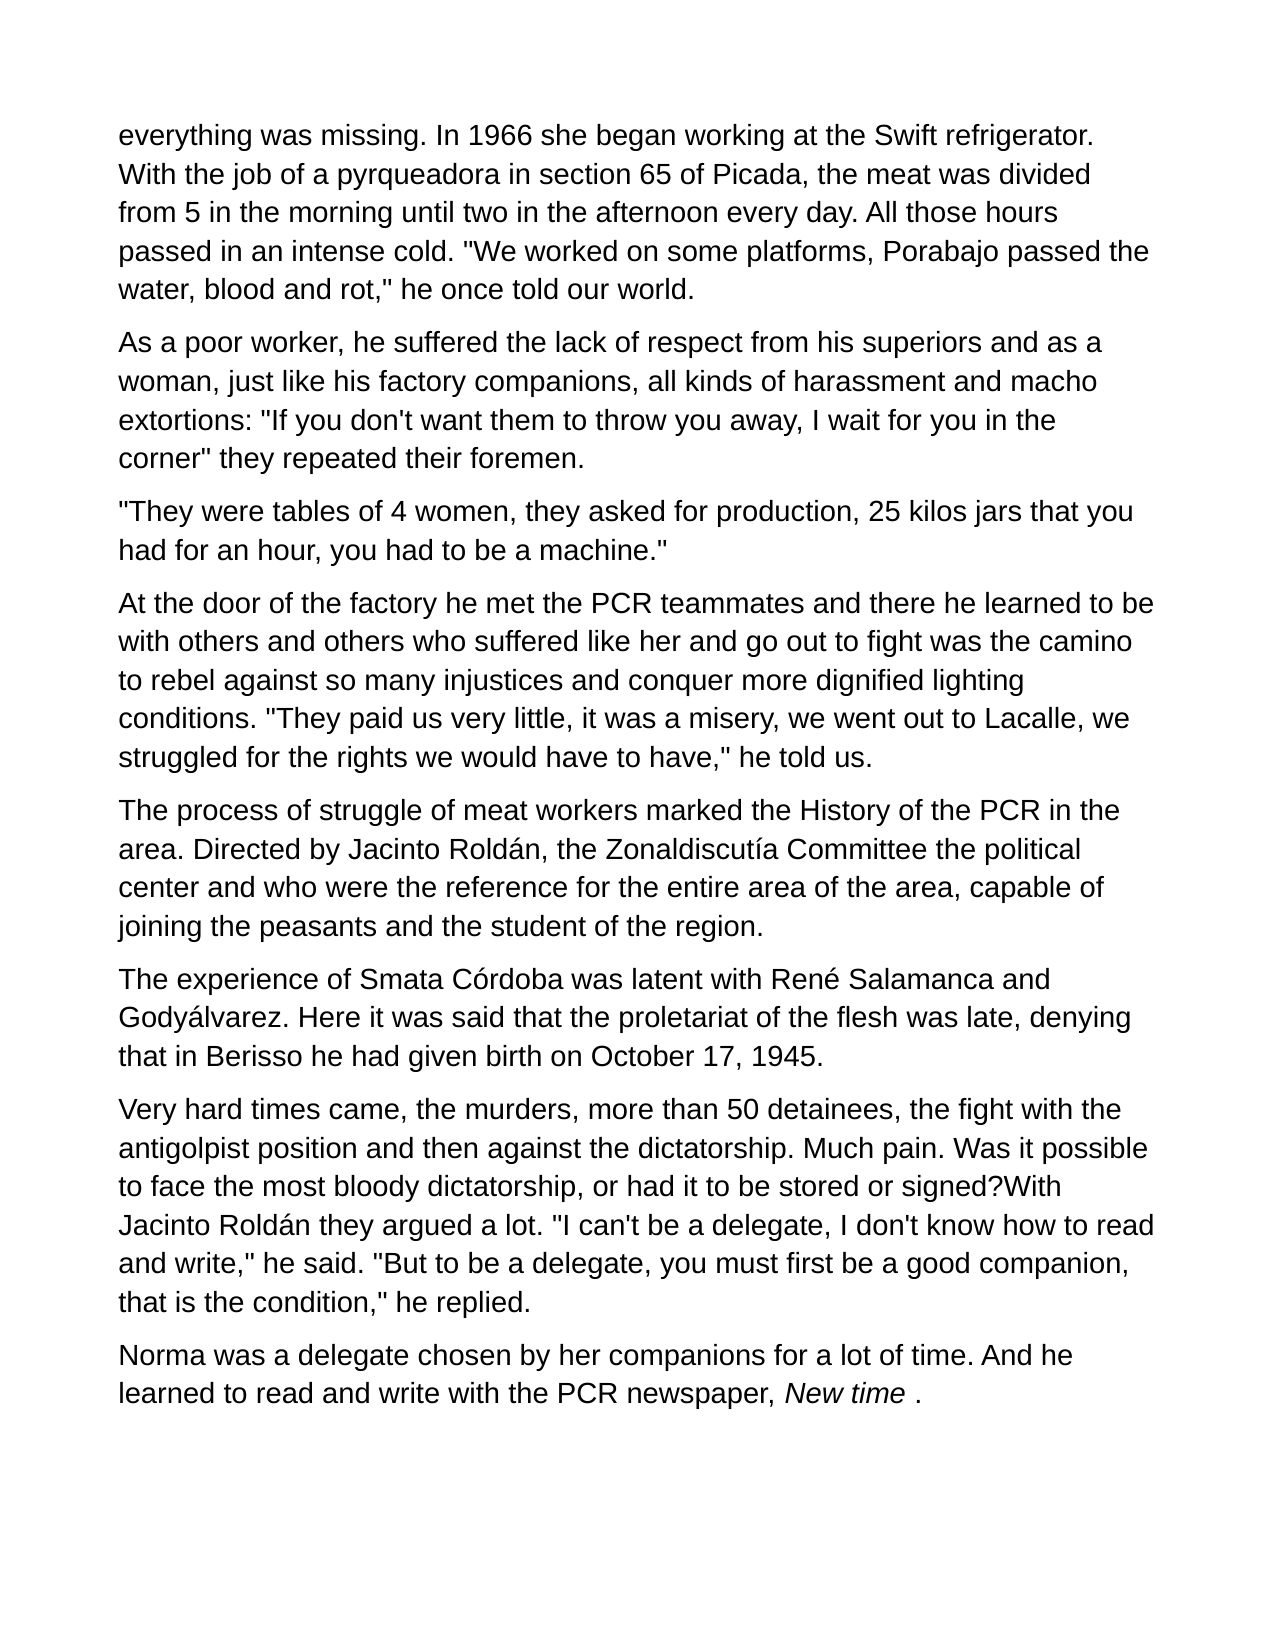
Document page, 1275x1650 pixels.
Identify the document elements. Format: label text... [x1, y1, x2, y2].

text The process of struggle of meat workers marked the History of the PCR in the area. Directed by Jacinto Roldán, the Zonaldiscutía Committee the political center and who were the reference for the entire area of the area, capable of joining the peasants and the student of the region. [118, 793, 1157, 942]
text At the door of the factory he met the PCR teammates and there he learned to be with others and others who suffered like her and go out to fight was the camino to rebel against so many injustices and conquer more dignified lighting conditions. "They paid us very little, it was a misery, we went out to Lacalle, we struggled for the rights we would have to have," he told us. [118, 586, 1157, 773]
text The experience of Smata Córdoba was latent with René Salamanca and Godyálvarez. Here it was said that the proletariat of the flesh was late, denying that in Berisso he had given birth on October 17, 1945. [118, 962, 1157, 1072]
text "They were tables of 4 women, they asked for production, 25 kilos jars that you had for an hour, you had to be a machine." [118, 494, 1157, 566]
text Norma was a delegate chosen by her companions for a lot of time. And he learned to read and write with the PCR newspaper, New time . [118, 1338, 1157, 1410]
text As a poor worker, he suffered the lack of respect from his superiors and as a woman, just like his factory companions, all kinds of harassment and macho extortions: "If you don't want them to throw you away, I wait for you in the corner" they repeated their foremen. [118, 325, 1157, 474]
text everything was missing. In 1966 she began working at the Swift refrigerator. With the job of a pyrqueadora in section 65 of Picada, the meat was divided from 5 in the morning until two in the afternoon every day. All those hours passed in an intense cold. "We worked on some platforms, Porabajo passed the water, blood and rot," he once told our world. [118, 118, 1157, 306]
text Very hard times came, the murders, more than 50 detainees, the fight with the antigolpist position and then against the dictatorship. Much pain. Was it possible to face the most bloody dictatorship, or had it to be stored or signed?With Jacinto Roldán they argued a lot. "I can't be a delegate, I don't know how to read and write," he said. "But to be a delegate, you must first be a good companion, that is the condition," he replied. [118, 1092, 1157, 1318]
